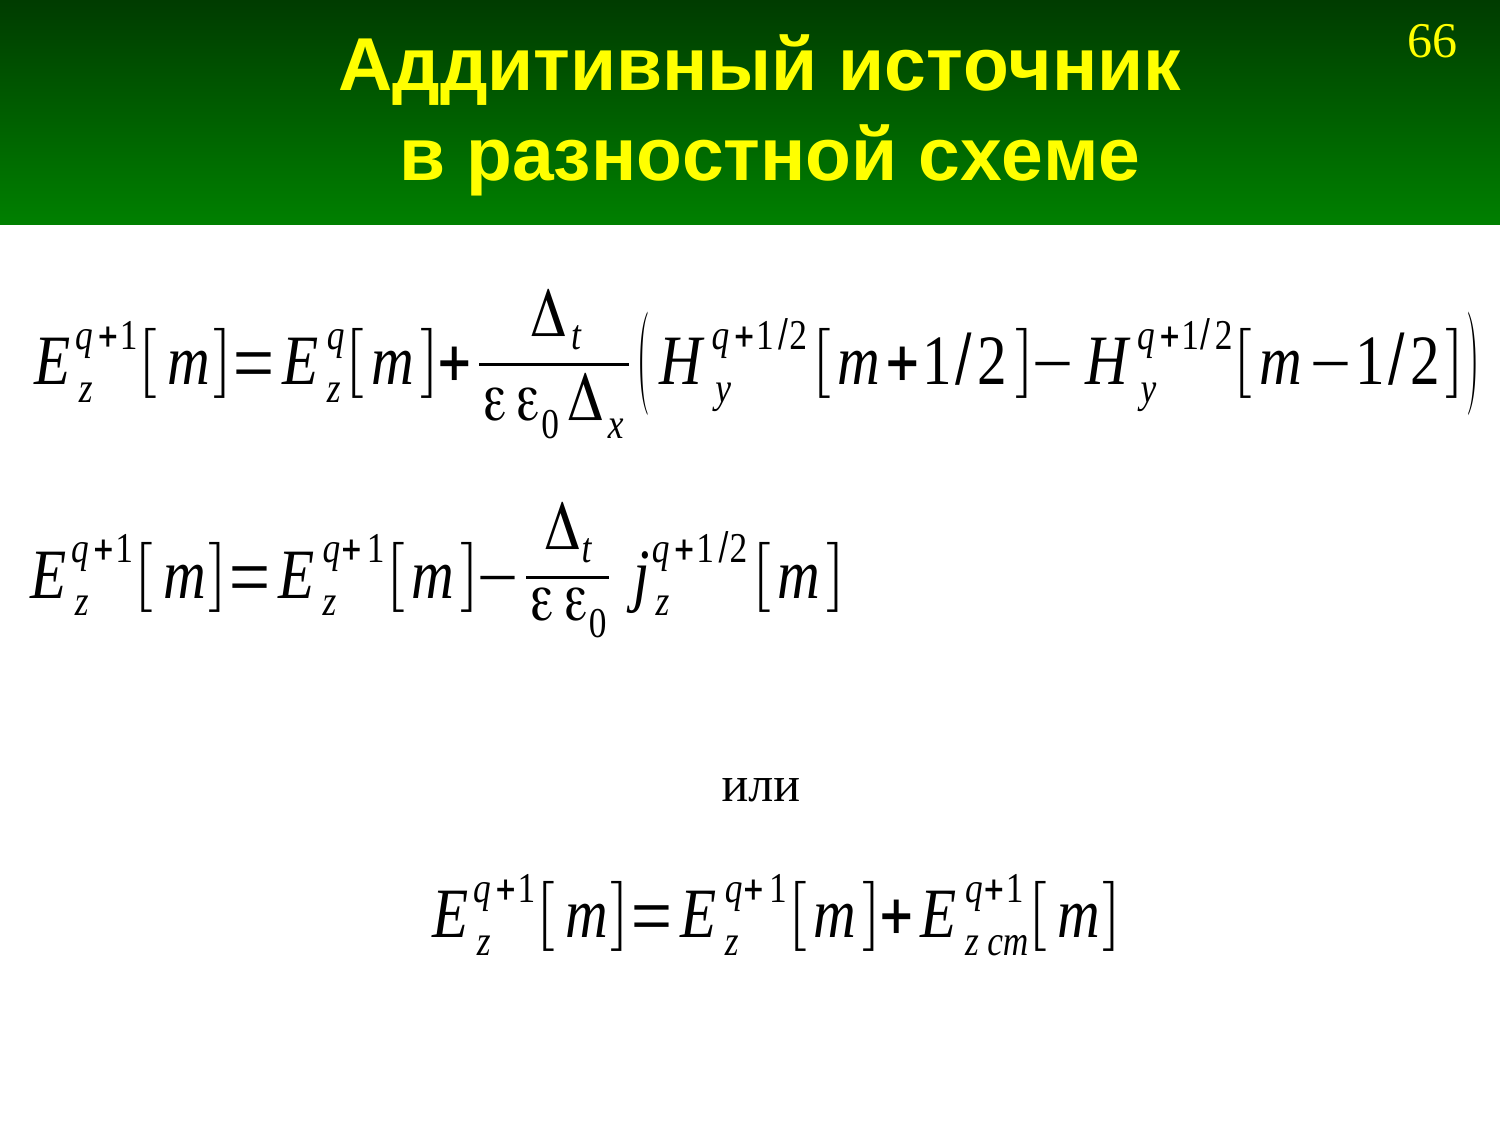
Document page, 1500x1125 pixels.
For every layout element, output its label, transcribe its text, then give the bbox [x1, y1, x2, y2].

title Аддитивный источник в разностной схеме [100, 7, 1441, 204]
text_box или [706, 744, 815, 819]
chart [413, 862, 1134, 963]
chart [16, 282, 1493, 449]
chart [11, 496, 856, 648]
